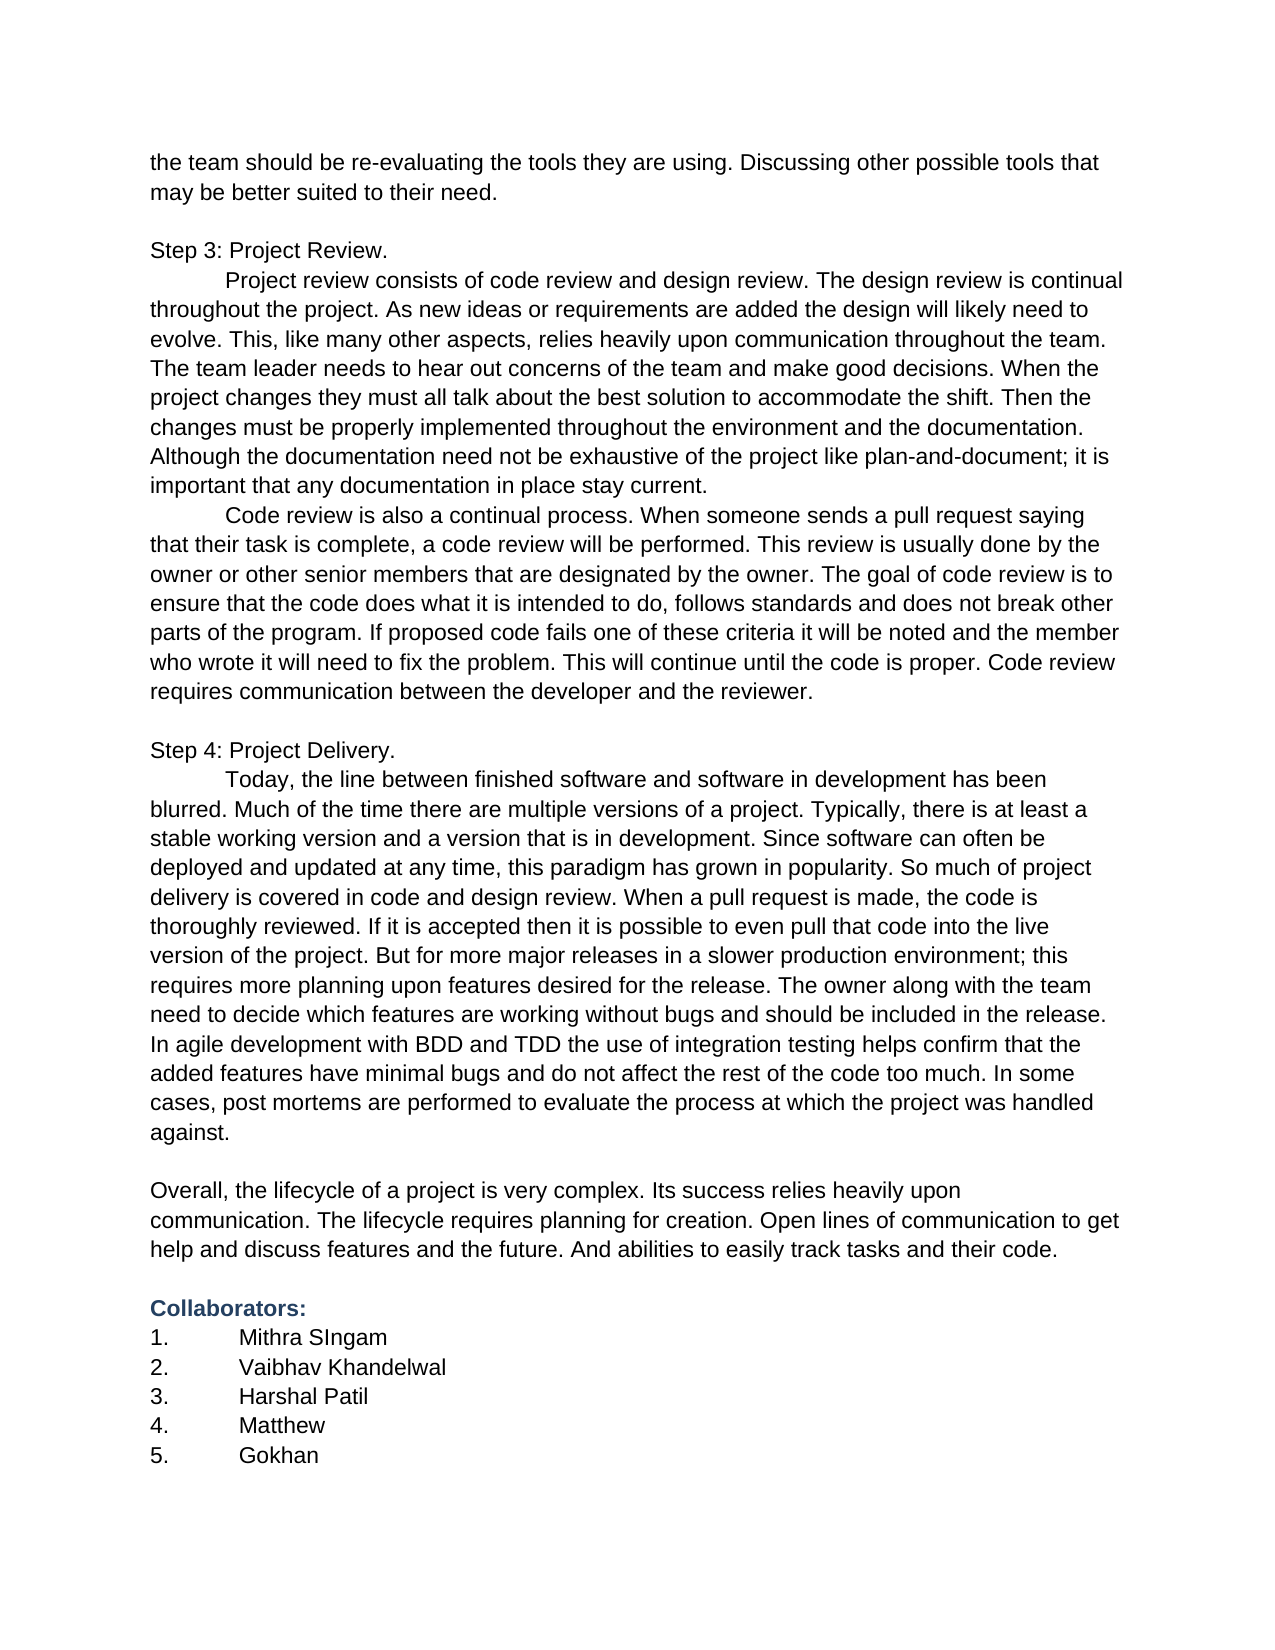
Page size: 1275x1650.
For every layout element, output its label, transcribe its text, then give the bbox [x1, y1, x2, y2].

text 5. Gokhan [150, 1442, 1125, 1468]
text the team should be re-evaluating the tools they are using. Discussing other possible tools that may be better suited to their need. [150, 150, 1125, 205]
text Step 4: Project Delivery. [150, 737, 1125, 763]
text 2. Vaibhav Khandelwal [150, 1354, 1125, 1380]
text Project review consists of code review and design review. The design review is continual throughout the project. As new ideas or requirements are added the design will likely need to evolve. This, like many other aspects, relies heavily upon communication throughout the team. The team leader needs to hear out concerns of the team and make good decisions. When the project changes they must all talk about the best solution to accommodate the shift. Then the changes must be properly implemented throughout the environment and the documentation. Although the documentation need not be exhaustive of the project like plan-and-document; it is important that any documentation in place stay current. [150, 267, 1125, 499]
text Step 3: Project Review. [150, 238, 1125, 264]
text 4. Matthew [150, 1413, 1125, 1439]
text Today, the line between finished software and software in development has been blurred. Much of the time there are multiple versions of a project. Typically, there is at least a stable working version and a version that is in development. Since software can often be deployed and updated at any time, this paradigm has grown in popularity. So much of project delivery is covered in code and design review. When a pull request is made, the code is thoroughly reviewed. If it is accepted then it is possible to even pull that code into the live version of the project. But for more major releases in a slower production environment; this requires more planning upon features desired for the release. The owner along with the team need to decide which features are working without bugs and should be included in the release. In agile development with BDD and TDD the use of integration testing helps confirm that the added features have minimal bugs and do not affect the rest of the code too much. In some cases, post mortems are performed to evaluate the process at which the project was handled against. [150, 767, 1125, 1145]
text Code review is also a continual process. When someone sends a pull request saying that their task is complete, a code review will be performed. This review is usually done by the owner or other senior members that are designated by the owner. The goal of code review is to ensure that the code does what it is intended to do, follows standards and does not break other parts of the program. If proposed code fails one of these criteria it will be noted and the member who wrote it will need to fix the problem. This will continue until the code is proper. Code review requires communication between the developer and the reviewer. [150, 502, 1125, 704]
text Collaborators: [150, 1296, 1125, 1321]
text 1. Mithra SIngam [150, 1325, 1125, 1351]
text 3. Harshal Patil [150, 1384, 1125, 1409]
text Overall, the lifecycle of a project is very complex. Its success relies heavily upon communication. The lifecycle requires planning for creation. Open lines of communication to get help and discuss features and the future. And abilities to easily track tasks and their code. [150, 1178, 1125, 1262]
